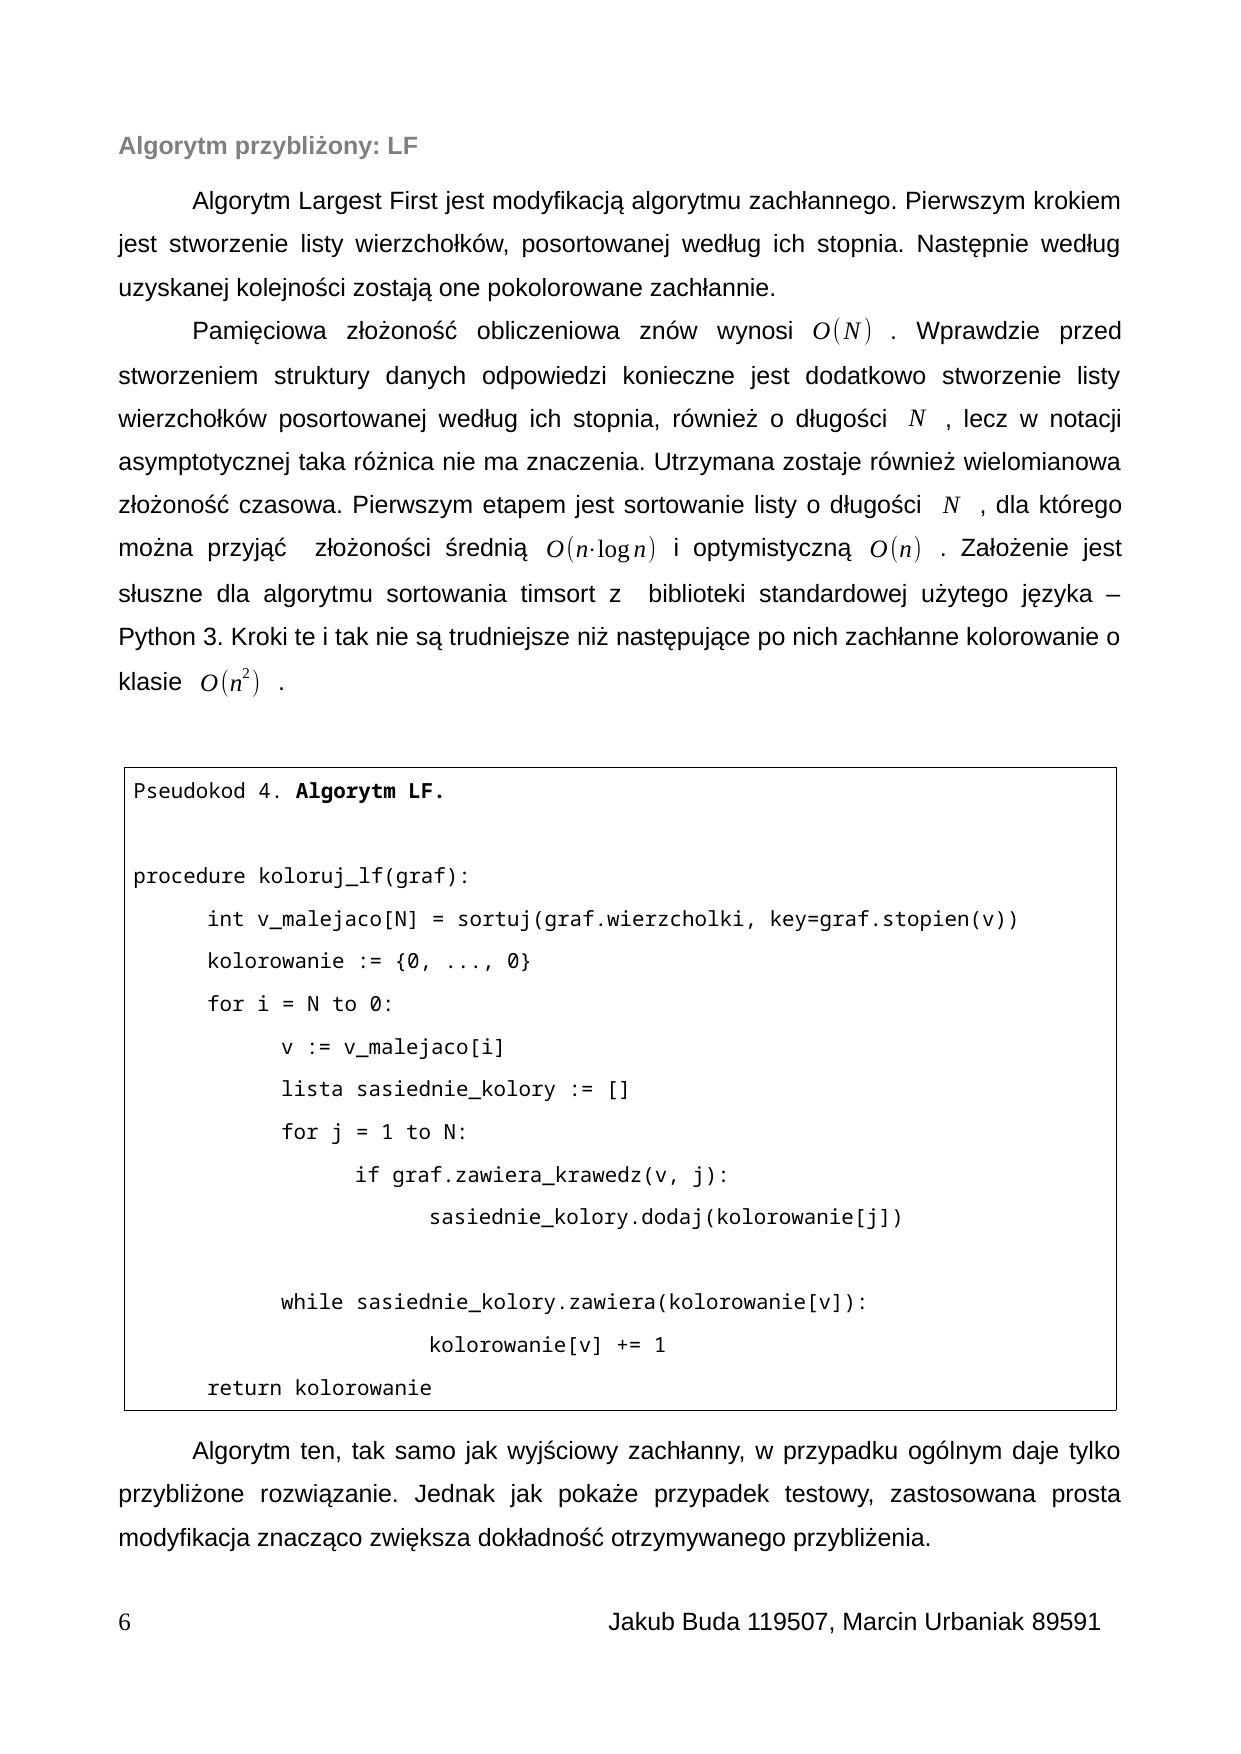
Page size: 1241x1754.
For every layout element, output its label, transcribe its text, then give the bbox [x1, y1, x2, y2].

text Pseudokod 4. Algorytm LF. [133, 776, 1107, 805]
text Algorytm Largest First jest modyfikacją algorytmu zachłannego. Pierwszym krokiem jest stworzenie listy wierzchołków, posortowanej według ich stopnia. Następnie według uzyskanej kolejności zostają one pokolorowane zachłannie. [118, 186, 1122, 301]
subtitle Algorytm przybliżony: LF [118, 131, 1122, 159]
text for j = 1 to N: [133, 1117, 1107, 1146]
text lista sasiednie_kolory := [] [133, 1074, 1107, 1103]
text kolorowanie := {0, ..., 0} [133, 947, 1107, 975]
text if graf.zawiera_krawedz(v, j): [133, 1160, 1107, 1188]
text return kolorowanie [133, 1373, 1107, 1401]
text while sasiednie_kolory.zawiera(kolorowanie[v]): [133, 1287, 1107, 1316]
text v := v_malejaco[i] [133, 1032, 1107, 1060]
text for i = N to 0: [133, 989, 1107, 1018]
text Algorytm ten, tak samo jak wyjściowy zachłanny, w przypadku ogólnym daje tylko przybliżone rozwiązanie. Jednak jak pokaże przypadek testowy, zastosowana prosta modyfikacja znacząco zwiększa dokładność otrzymywanego przybliżenia. [118, 755, 1122, 1551]
text Pamięciowa złożoność obliczeniowa znów wynosi. Wprawdzie przed stworzeniem struktury danych odpowiedzi konieczne jest dodatkowo stworzenie listy wierzchołków posortowanej według ich stopnia, również o długości, lecz w notacji asymptotycznej taka różnica nie ma znaczenia. Utrzymana zostaje również wielomianowa złożoność czasowa. Pierwszym etapem jest sortowanie listy o długości, dla którego można przyjąć złożoności średniąi optymistyczną. Założenie jest słuszne dla algorytmu sortowania timsort z biblioteki standardowej użytego języka – Python 3. Kroki te i tak nie są trudniejsze niż następujące po nich zachłanne kolorowanie o klasie. [118, 316, 1122, 698]
text sasiednie_kolory.dodaj(kolorowanie[j]) [133, 1202, 1107, 1231]
text procedure koloruj_lf(graf): [133, 861, 1107, 890]
text kolorowanie[v] += 1 [133, 1330, 1107, 1358]
text int v_malejaco[N] = sortuj(graf.wierzcholki, key=graf.stopien(v)) [133, 904, 1107, 932]
